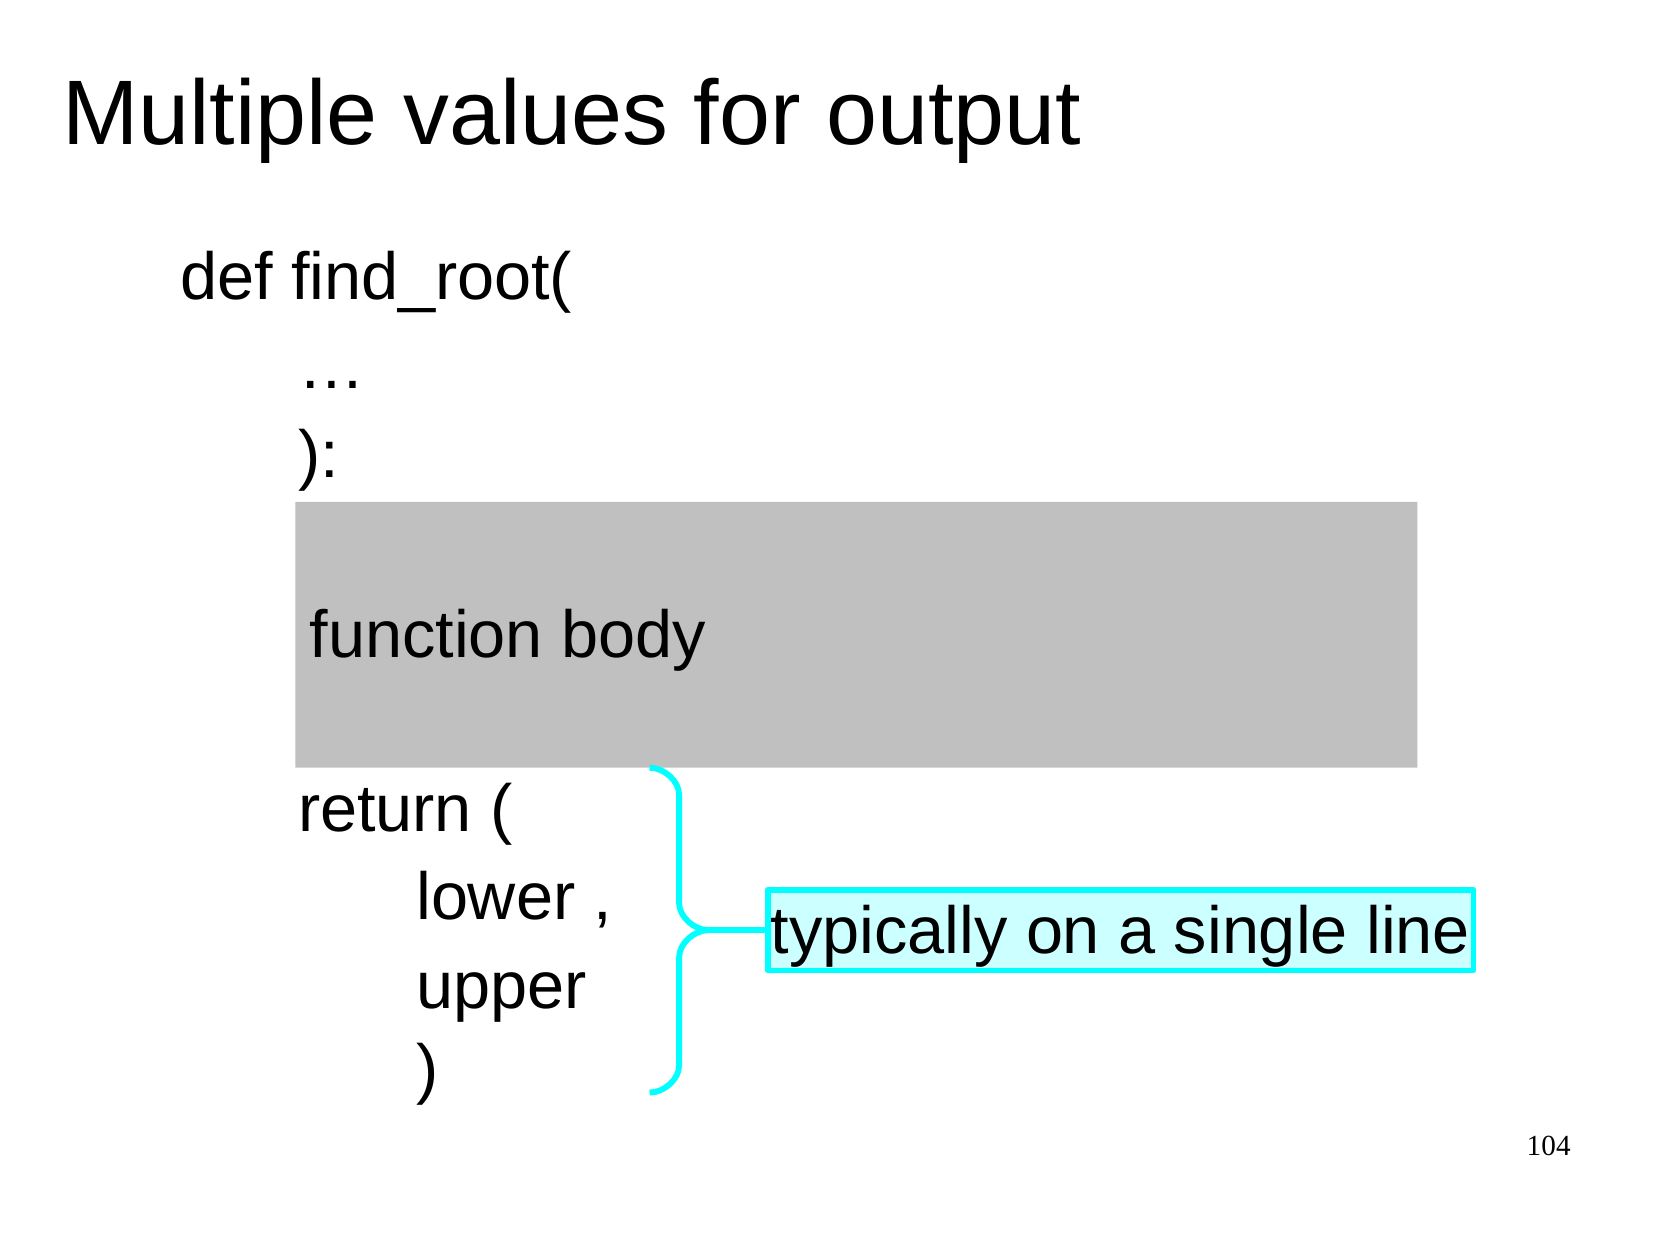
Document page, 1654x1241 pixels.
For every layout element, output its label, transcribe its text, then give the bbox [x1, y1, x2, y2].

text_box lower [413, 856, 579, 938]
text_box ): [295, 413, 343, 495]
text_box Multiple values for output [59, 59, 1086, 168]
text_box ) [413, 1027, 442, 1109]
text_box function body [295, 501, 1418, 768]
text_box return ( [295, 767, 517, 849]
text_box … [295, 324, 369, 406]
text_box upper [413, 944, 590, 1026]
text_box def find_root( [177, 236, 576, 317]
text_box typically on a single line [767, 889, 1474, 971]
text_box , [590, 856, 616, 938]
